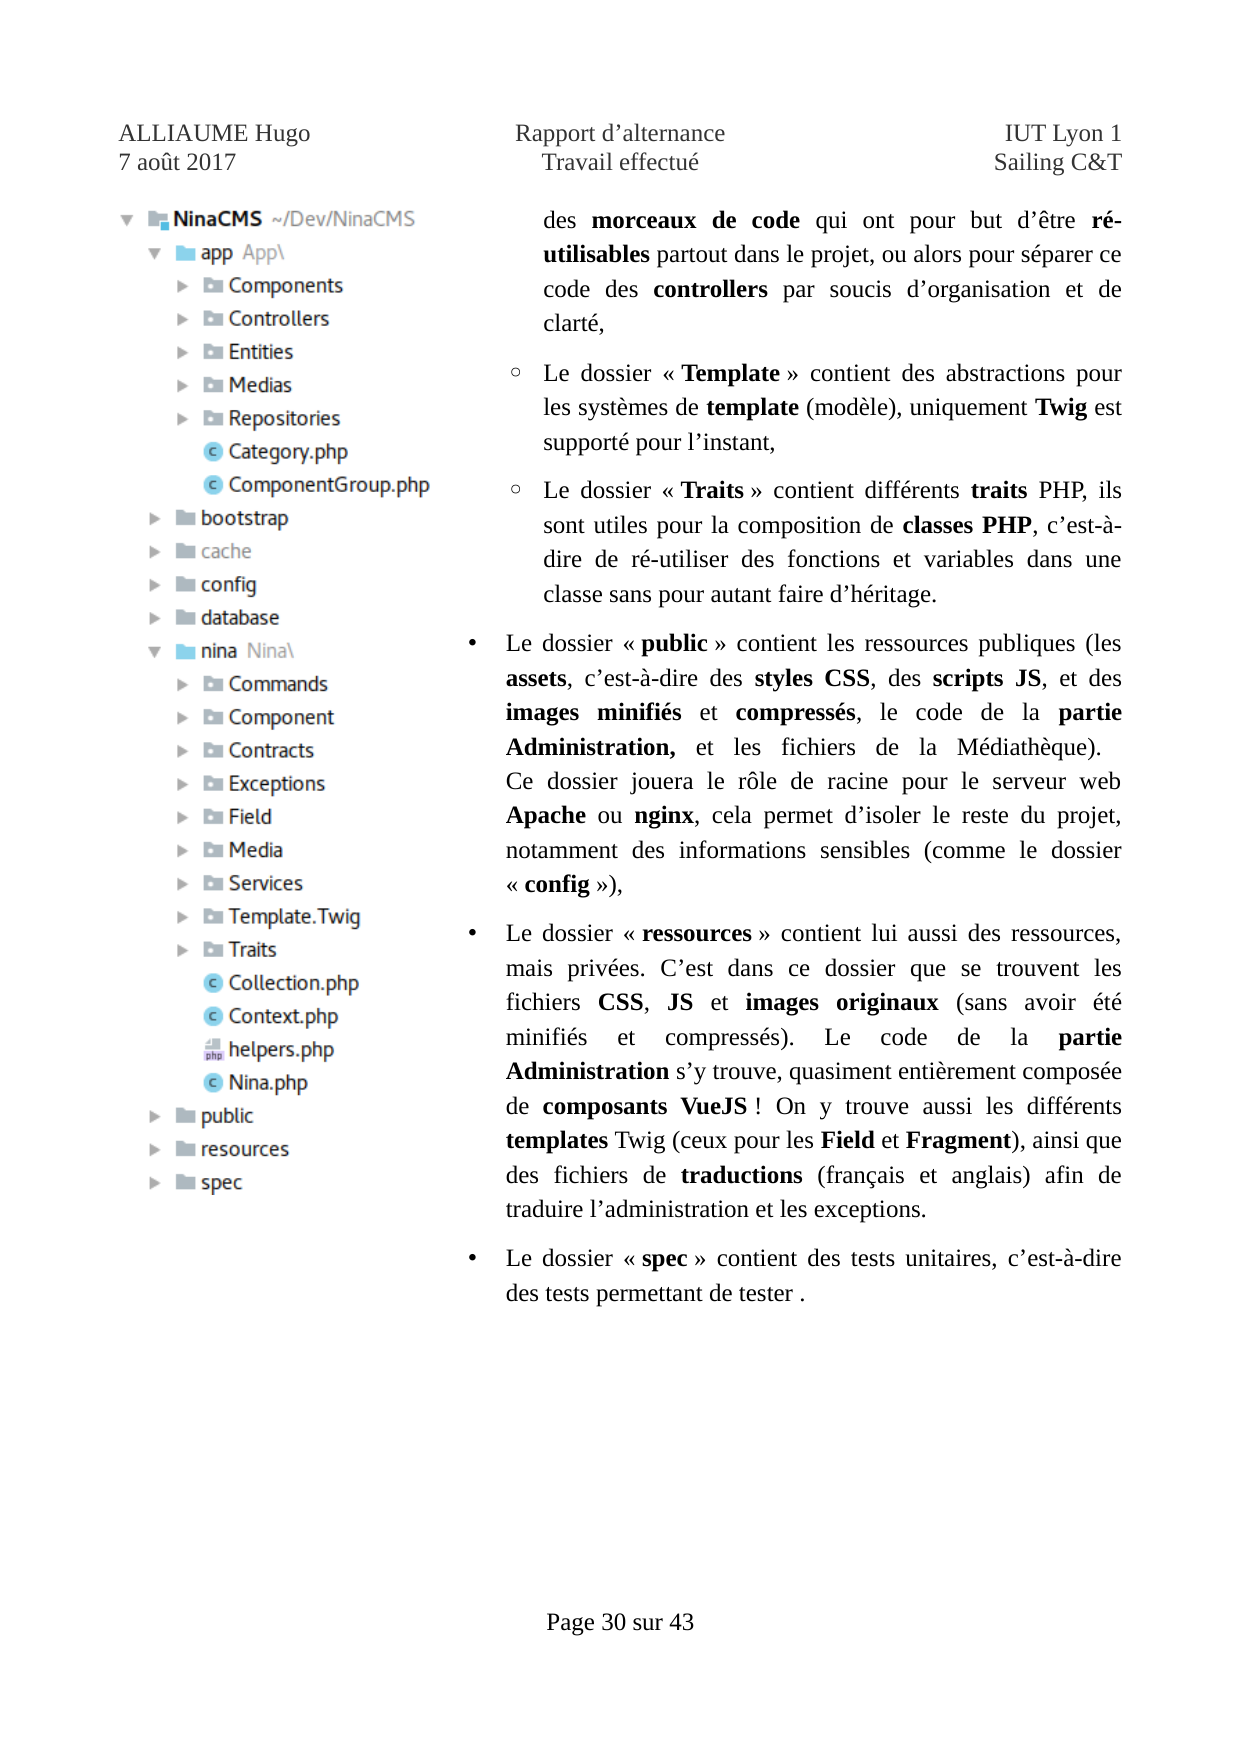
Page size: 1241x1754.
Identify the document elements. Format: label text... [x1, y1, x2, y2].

picture [118, 207, 432, 1195]
table_header [118, 1195, 431, 1424]
table_header des morceaux de code qui ont pour but d’être ré-utilisables partout dans le projet, ou alors pour séparer ce code des controllers par soucis d’organisation et de clarté, Le dossier « Template » contient des abstractions pour les systèmes de template (modèle), uniquement Twig est supporté pour l’instant, Le dossier « Traits » contient différents traits PHP, ils sont utiles pour la composition de classes PHP, c’est-à-dire de ré-utiliser des fonctions et variables dans une classe sans pour autant faire d’héritage. Le dossier « public » contient les ressources publiques (les assets, c’est-à-dire des styles CSS, des scripts JS, et des images minifiés et compressés, le code de la partie Administration, et les fichiers de la Médiathèque). Ce dossier jouera le rôle de racine pour le serveur web Apache ou nginx, cela permet d’isoler le reste du projet, notamment des informations sensibles (comme le dossier « config »), Le dossier « ressources » contient lui aussi des ressources, mais privées. C’est dans ce dossier que se trouvent les fichiers CSS, JS et images originaux (sans avoir été minifiés et compressés). Le code de la partie Administration s’y trouve, quasiment entièrement composée de composants VueJS ! On y trouve aussi les différents templates Twig (ceux pour les Field et Fragment), ainsi que des fichiers de traductions (français et anglais) afin de traduire l’administration et les exceptions. Le dossier « spec » contient des tests unitaires, c’est-à-dire des tests permettant de tester . [431, 205, 1122, 1424]
